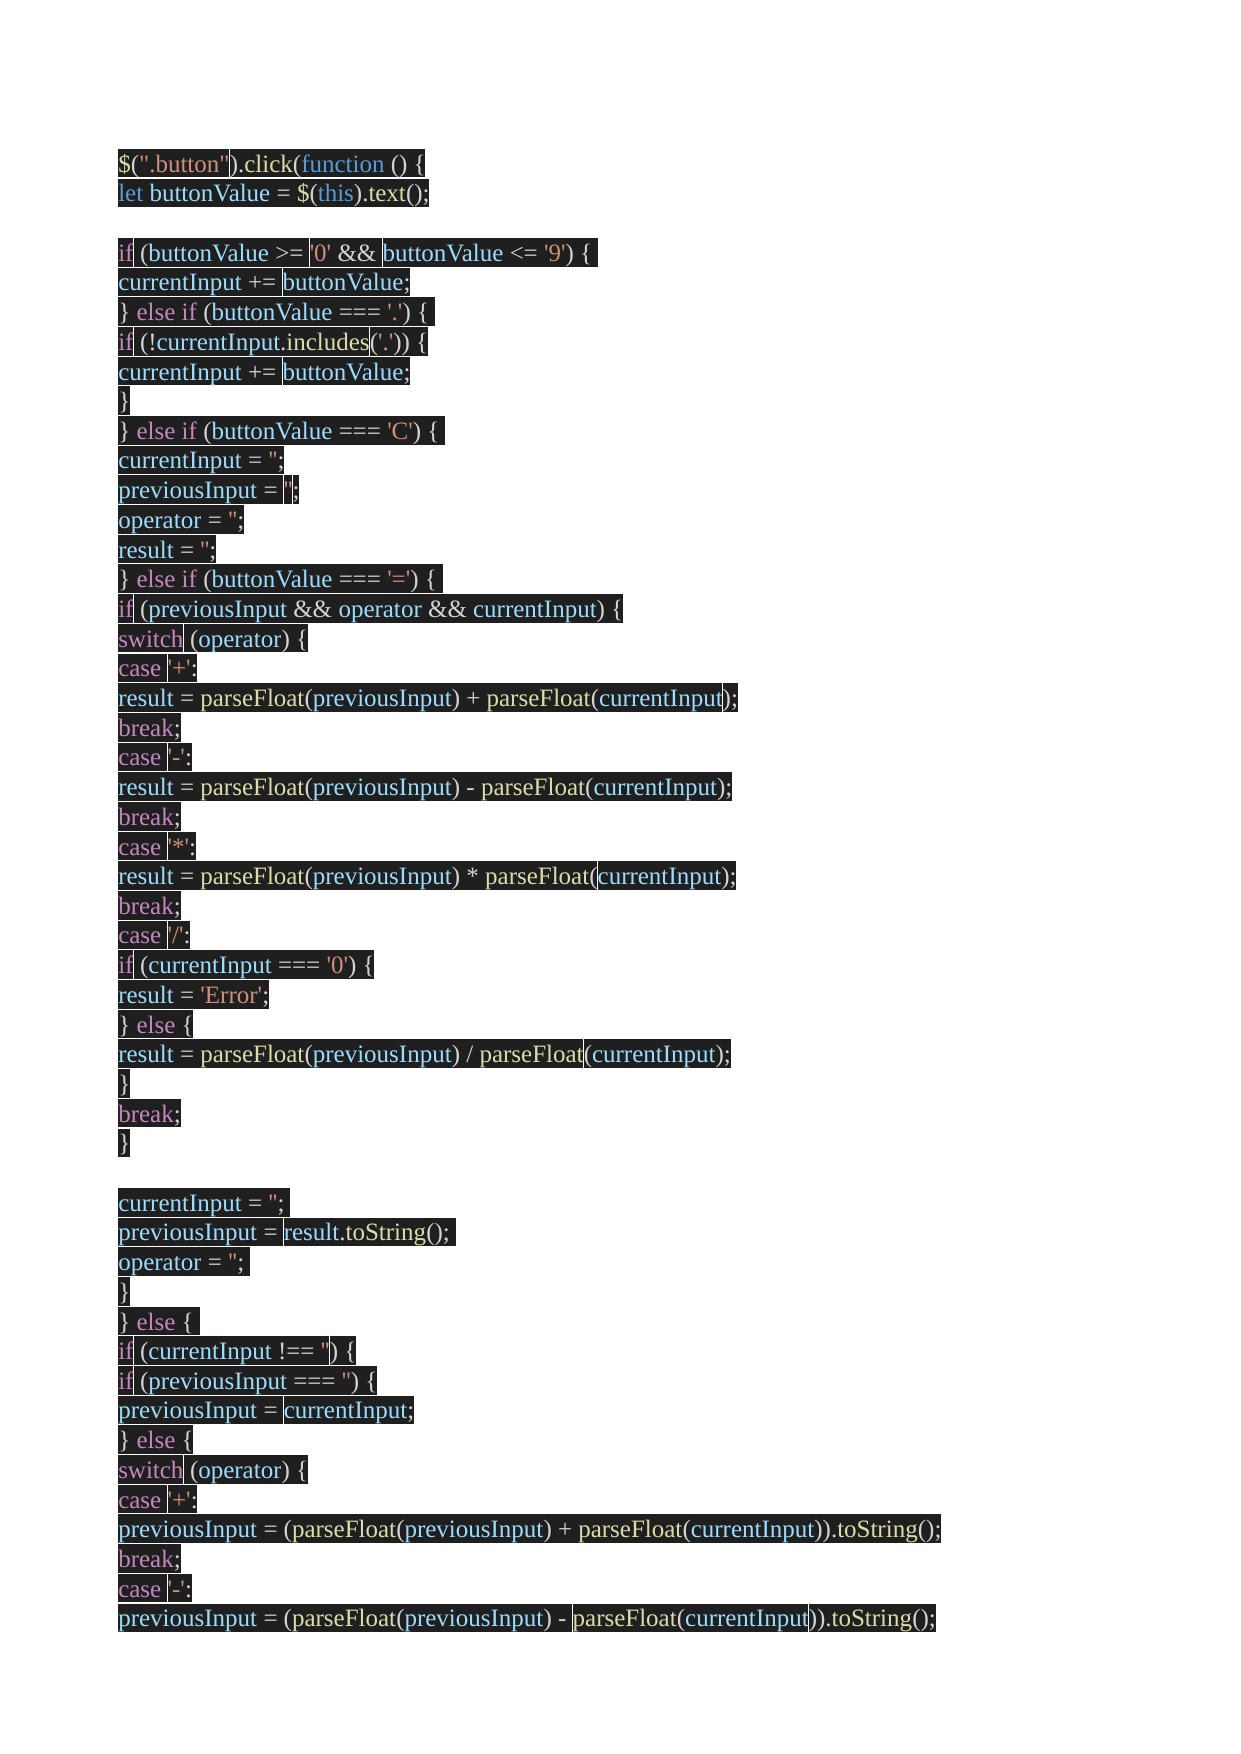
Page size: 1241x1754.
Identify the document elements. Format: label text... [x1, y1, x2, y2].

text previousInput = currentInput; [118, 1395, 1122, 1424]
text $(".button").click(function () { [118, 148, 1122, 177]
text if (previousInput === '') { [118, 1365, 1122, 1395]
text break; [118, 1543, 1122, 1573]
text } [118, 1276, 1122, 1306]
text } else { [118, 1009, 1122, 1038]
text case '/': [118, 920, 1122, 949]
text if (!currentInput.includes('.')) { [118, 326, 1122, 356]
text case '+': [118, 1484, 1122, 1513]
text break; [118, 1098, 1122, 1127]
text switch (operator) { [118, 1454, 1122, 1484]
text let buttonValue = $(this).text(); [118, 177, 1122, 207]
text } else { [118, 1306, 1122, 1335]
text operator = ''; [118, 1246, 1122, 1276]
text result = parseFloat(previousInput) - parseFloat(currentInput); [118, 771, 1122, 801]
text if (currentInput !== '') { [118, 1335, 1122, 1365]
text currentInput = ''; [118, 1187, 1122, 1217]
text } [118, 1068, 1122, 1098]
text case '*': [118, 831, 1122, 860]
text } else if (buttonValue === 'C') { [118, 415, 1122, 445]
text if (currentInput === '0') { [118, 949, 1122, 979]
text operator = ''; [118, 504, 1122, 534]
text } else if (buttonValue === '.') { [118, 296, 1122, 326]
text case '+': [118, 652, 1122, 682]
text previousInput = result.toString(); [118, 1217, 1122, 1246]
text case '-': [118, 1573, 1122, 1602]
text break; [118, 712, 1122, 742]
text break; [118, 890, 1122, 920]
text } [118, 385, 1122, 415]
text result = 'Error'; [118, 979, 1122, 1009]
text currentInput = ''; [118, 445, 1122, 474]
text currentInput += buttonValue; [118, 267, 1122, 296]
text switch (operator) { [118, 623, 1122, 652]
text currentInput += buttonValue; [118, 356, 1122, 385]
text result = ''; [118, 534, 1122, 563]
text break; [118, 801, 1122, 831]
text if (previousInput && operator && currentInput) { [118, 593, 1122, 623]
text if (buttonValue >= '0' && buttonValue <= '9') { [118, 237, 1122, 267]
text } else { [118, 1424, 1122, 1454]
text result = parseFloat(previousInput) * parseFloat(currentInput); [118, 860, 1122, 890]
text } [118, 1127, 1122, 1157]
text result = parseFloat(previousInput) / parseFloat(currentInput); [118, 1038, 1122, 1068]
text } else if (buttonValue === '=') { [118, 563, 1122, 593]
text previousInput = (parseFloat(previousInput) - parseFloat(currentInput)).toString(); [118, 1602, 1122, 1632]
text result = parseFloat(previousInput) + parseFloat(currentInput); [118, 682, 1122, 712]
text case '-': [118, 742, 1122, 771]
text previousInput = (parseFloat(previousInput) + parseFloat(currentInput)).toString(); [118, 1513, 1122, 1543]
text previousInput = ''; [118, 474, 1122, 504]
